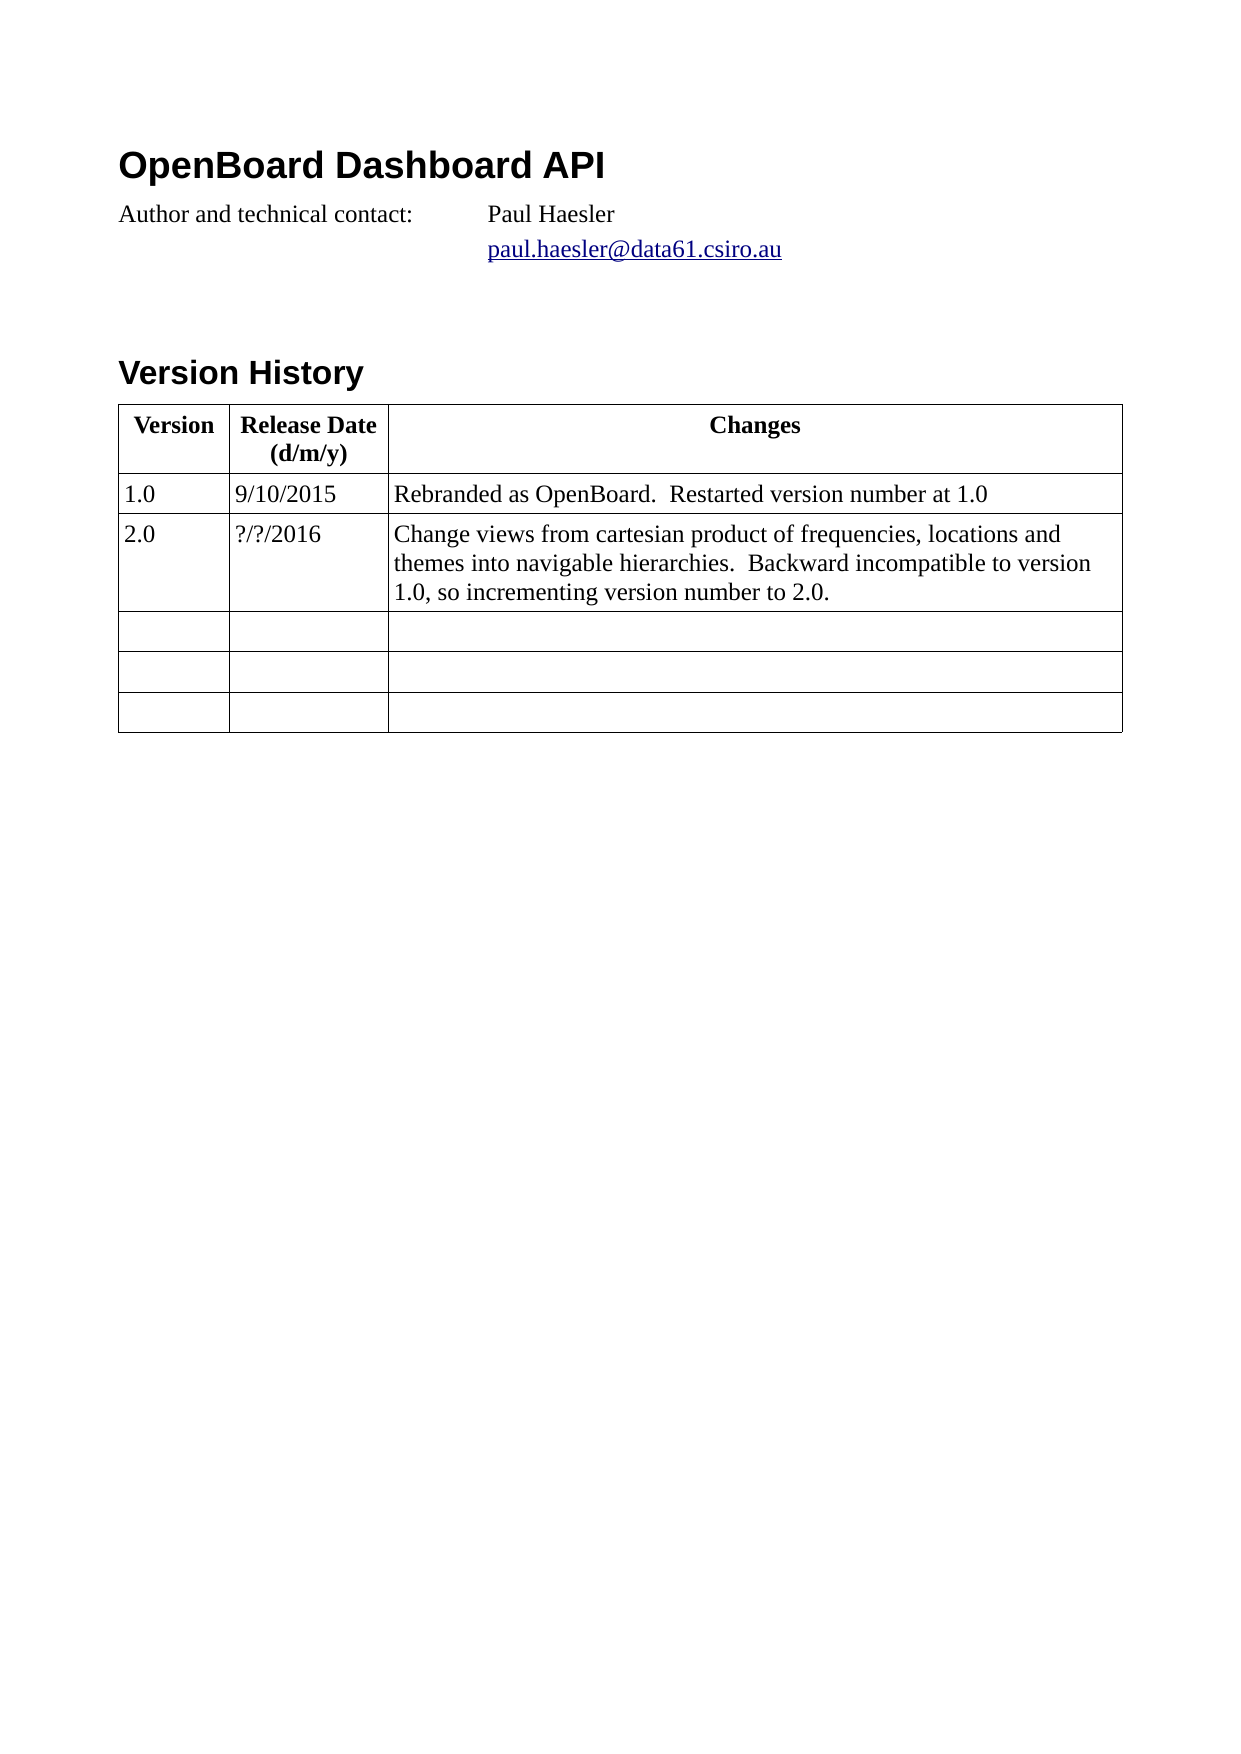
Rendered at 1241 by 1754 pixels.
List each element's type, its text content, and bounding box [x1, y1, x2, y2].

subtitle Author and technical contact: Paul Haesler paul.haesler@data61.csiro.au [118, 199, 1122, 262]
table_cell [119, 693, 229, 732]
table_header Changes [389, 405, 1122, 473]
table_header Release Date (d/m/y) [230, 405, 388, 473]
table_cell 9/10/2015 [230, 474, 388, 513]
table_cell ?/?/2016 [230, 514, 388, 611]
table_cell [119, 612, 229, 651]
subtitle Version History [118, 353, 1122, 391]
table_cell 2.0 [119, 514, 229, 611]
table_cell 1.0 [119, 474, 229, 513]
table_cell Rebranded as OpenBoard. Restarted version number at 1.0 [389, 474, 1122, 513]
table_cell [389, 652, 1122, 692]
table_cell [389, 693, 1122, 732]
table_cell [119, 652, 229, 692]
table_cell [230, 612, 388, 651]
table_cell [230, 693, 388, 732]
table_cell Change views from cartesian product of frequencies, locations and themes into navigable hierarchies. Backward incompatible to version 1.0, so incrementing version number to 2.0. [389, 514, 1122, 611]
table_header Version [119, 405, 229, 473]
table_cell [230, 652, 388, 692]
subtitle OpenBoard Dashboard API [118, 143, 1122, 187]
table_cell [389, 612, 1122, 651]
